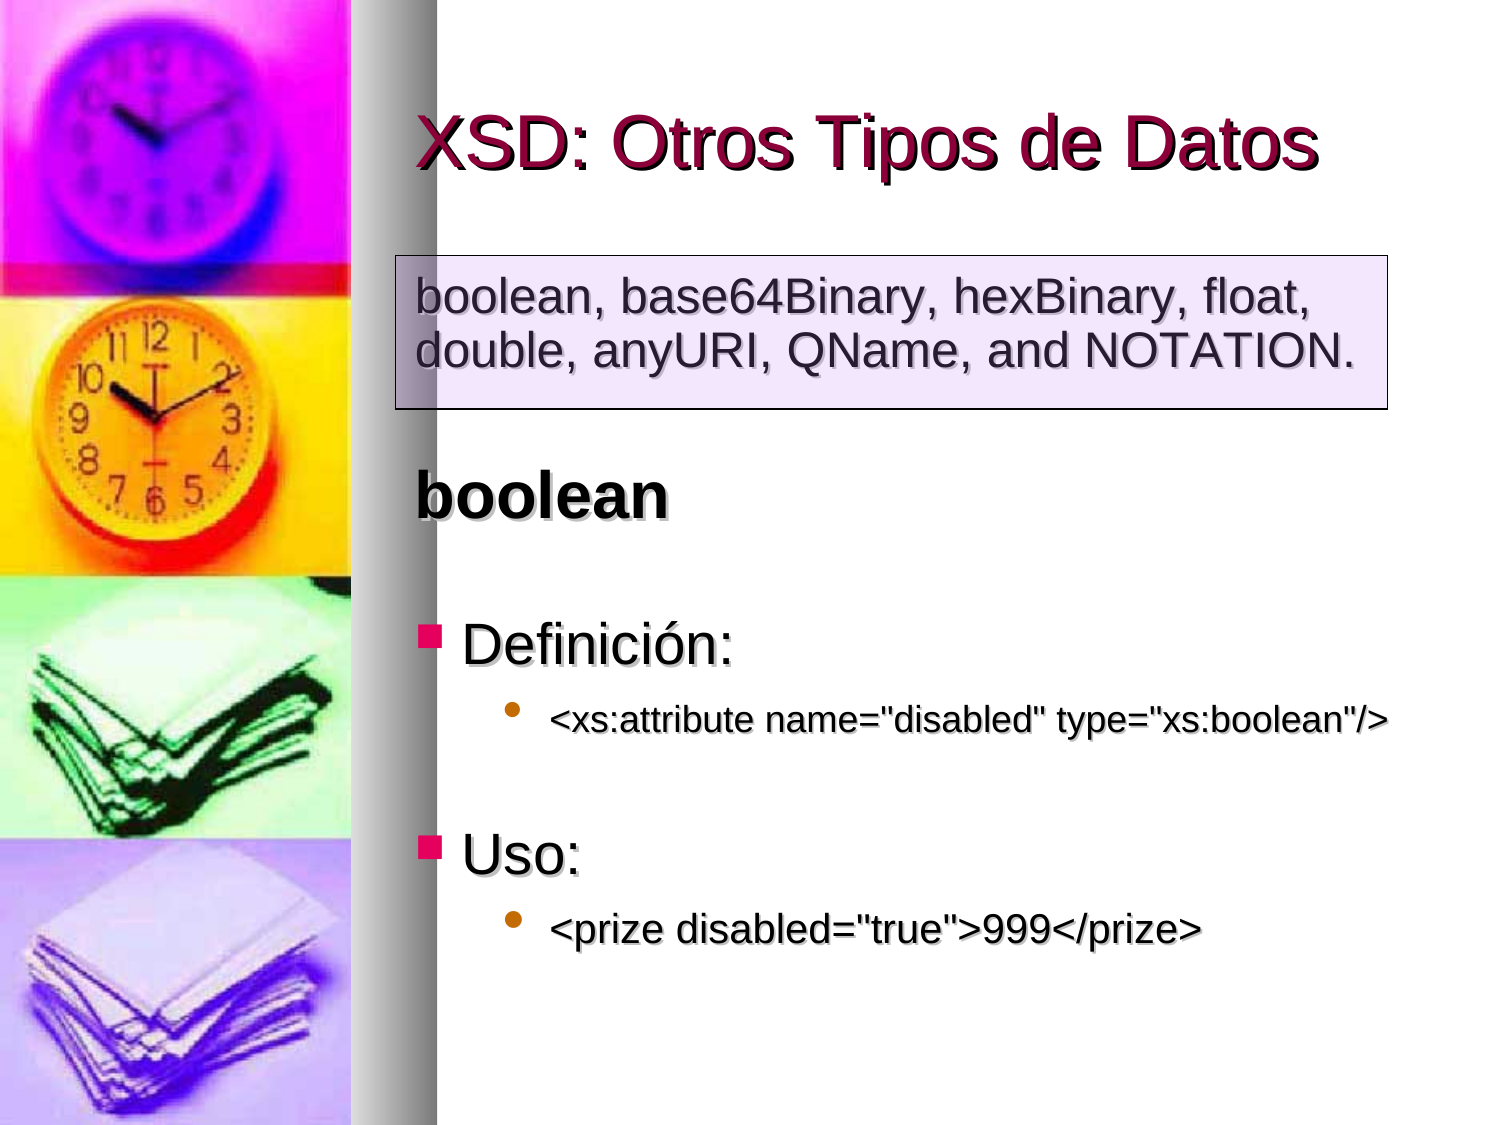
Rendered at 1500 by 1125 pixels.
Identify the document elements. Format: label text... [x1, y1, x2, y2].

title XSD: Otros Tipos de Datos [399, 37, 1450, 238]
picture [0, 0, 351, 1125]
text_box [395, 255, 1388, 409]
list boolean, base64Binary, hexBinary, float, double, anyURI, QName, and NOTATION. boolean Definición: <xs:attribute name="disabled" type="xs:boolean"/> Uso: <prize disabled="true">999</prize> [399, 262, 1450, 1000]
